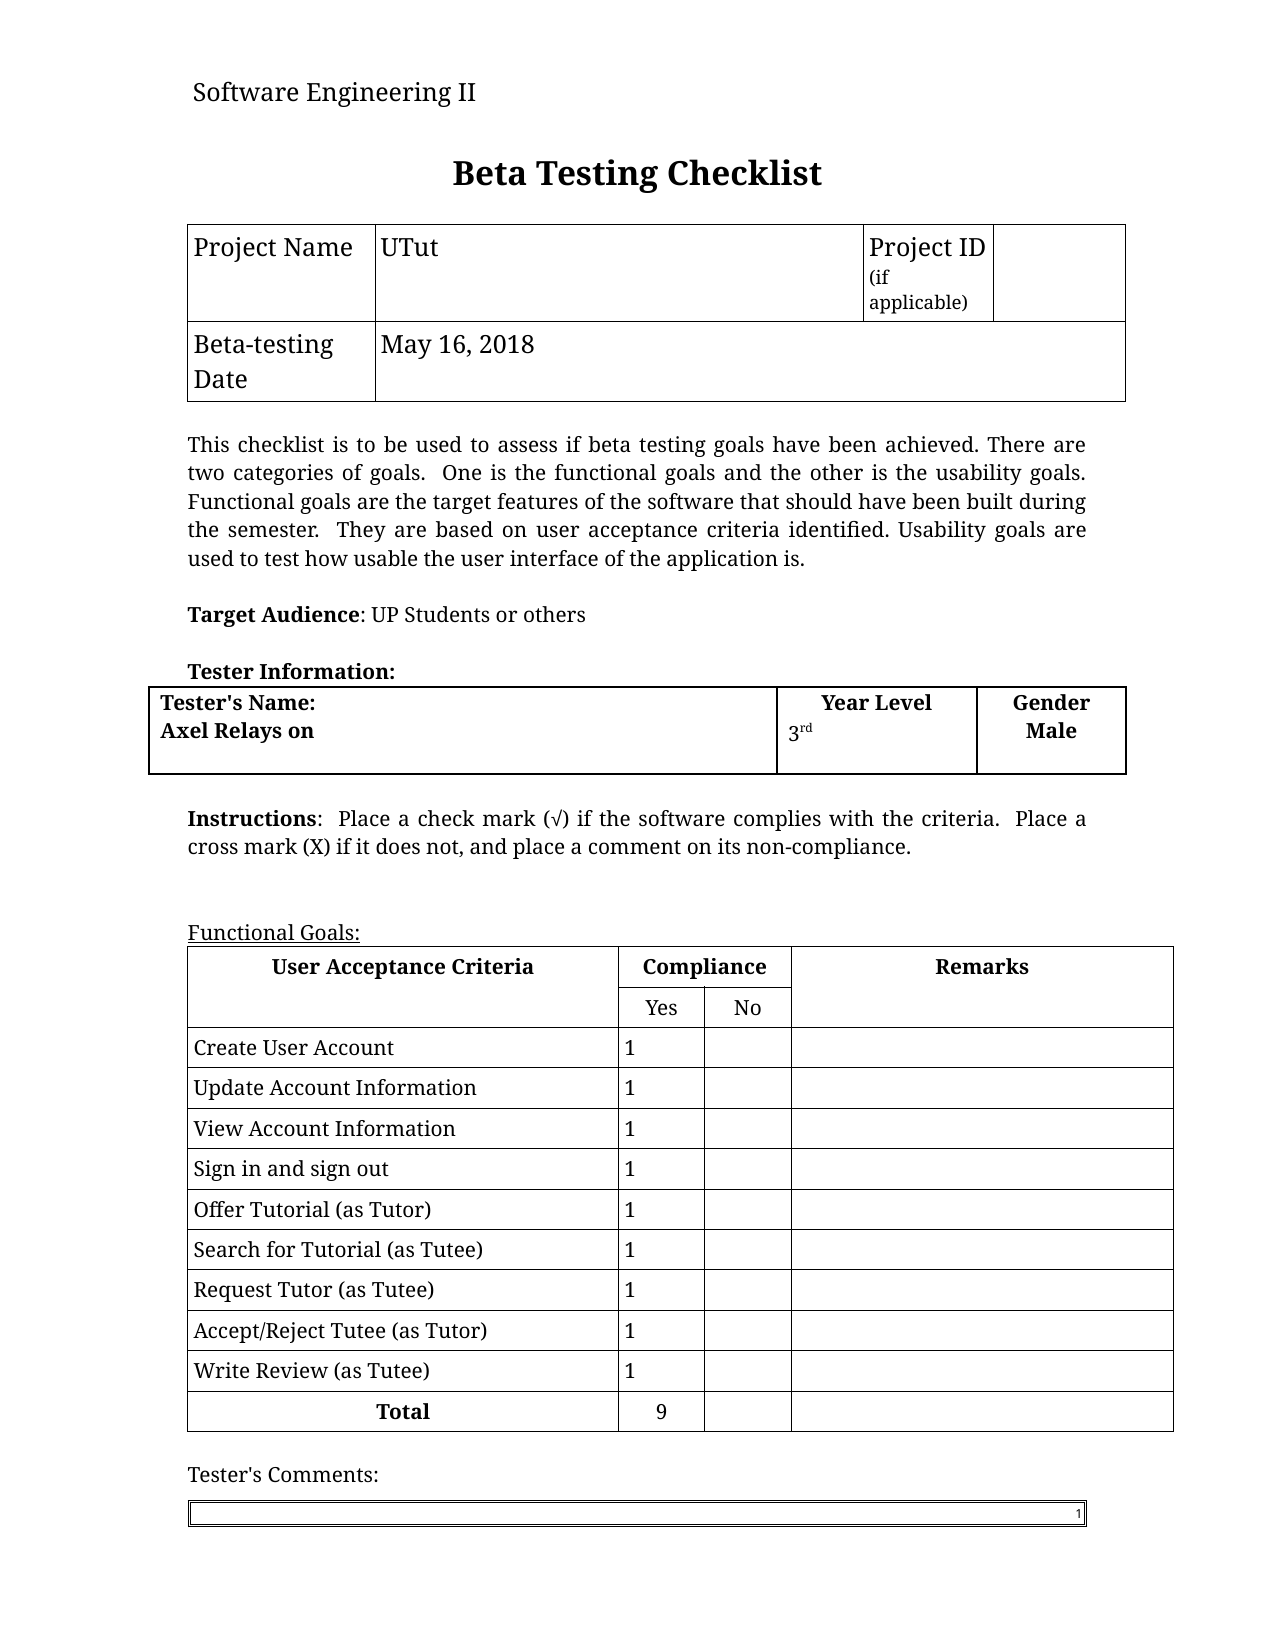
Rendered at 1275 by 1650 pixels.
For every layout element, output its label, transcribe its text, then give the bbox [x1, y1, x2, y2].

table_cell Offer Tutorial (as Tutor) [188, 1190, 618, 1229]
text This checklist is to be used to assess if beta testing goals have been achieved. There are two categories of goals. One is the functional goals and the other is the usability goals. Functional goals are the target features of the software that should have been built during the semester. They are based on user acceptance criteria identified. Usability goals are used to test how usable the user interface of the application is. [187, 430, 1087, 572]
table_cell Request Tutor (as Tutee) [188, 1270, 618, 1310]
table_cell 1 [619, 1190, 704, 1229]
table_cell [705, 1230, 791, 1269]
text Tester's Comments: [187, 1460, 1087, 1488]
table_cell [705, 1311, 791, 1350]
text Functional Goals: [187, 918, 1087, 946]
table_cell 1 [619, 1149, 704, 1188]
text Instructions: Place a check mark (√) if the software complies with the criteria. Place a cross mark (X) if it does not, and place a comment on its non-compliance. [187, 804, 1087, 861]
table_cell [792, 1392, 1173, 1431]
table_cell Create User Account [188, 1028, 618, 1067]
table_cell [792, 1109, 1173, 1148]
table_header Gender Male [978, 688, 1125, 773]
table_cell 9 [619, 1392, 704, 1431]
table_header Compliance [619, 947, 791, 986]
table_header Tester's Name: Axel Relays on [150, 688, 776, 773]
text Tester Information: [187, 657, 1087, 686]
table_cell [792, 1311, 1173, 1350]
table_header Remarks [792, 947, 1173, 1027]
table_cell 1 [619, 1109, 704, 1148]
table_cell [792, 1149, 1173, 1188]
table_cell 1 [619, 1270, 704, 1310]
table_header Project Name [188, 225, 375, 321]
table_cell [705, 1028, 791, 1067]
table_cell [705, 1392, 791, 1431]
table_cell Sign in and sign out [188, 1149, 618, 1188]
text Beta Testing Checklist [187, 150, 1087, 195]
table_cell [792, 1351, 1173, 1391]
table_cell 1 [619, 1028, 704, 1067]
table_cell 1 [619, 1230, 704, 1269]
table_cell [792, 1028, 1173, 1067]
table_cell Yes [619, 988, 704, 1027]
table_cell No [705, 988, 791, 1027]
table_cell 1 [619, 1311, 704, 1350]
table_cell [792, 1230, 1173, 1269]
table_cell View Account Information [188, 1109, 618, 1148]
table_cell Write Review (as Tutee) [188, 1351, 618, 1391]
table_cell [705, 1149, 791, 1188]
table_header UTut [376, 225, 863, 321]
text Target Audience: UP Students or others [187, 601, 1087, 629]
table_cell Update Account Information [188, 1068, 618, 1108]
table_cell 1 [619, 1351, 704, 1391]
table_cell Beta-testing Date [188, 322, 375, 401]
table_header Year Level [778, 688, 976, 717]
table_header [994, 225, 1125, 321]
table_cell [792, 1270, 1173, 1310]
table_cell Accept/Reject Tutee (as Tutor) [188, 1311, 618, 1350]
table_cell 1 [619, 1068, 704, 1108]
table_header Project ID (if applicable) [864, 225, 993, 321]
table_cell [705, 1068, 791, 1108]
table_header User Acceptance Criteria [188, 947, 618, 1027]
table_cell Total [188, 1392, 618, 1431]
table_cell [792, 1190, 1173, 1229]
table_cell Search for Tutorial (as Tutee) [188, 1230, 618, 1269]
table_cell [705, 1351, 791, 1391]
table_cell May 16, 2018 [376, 322, 1125, 401]
table_cell [705, 1109, 791, 1148]
table_cell [792, 1068, 1173, 1108]
table_cell [705, 1190, 791, 1229]
table_cell [705, 1270, 791, 1310]
table_cell 3rd [778, 717, 976, 773]
